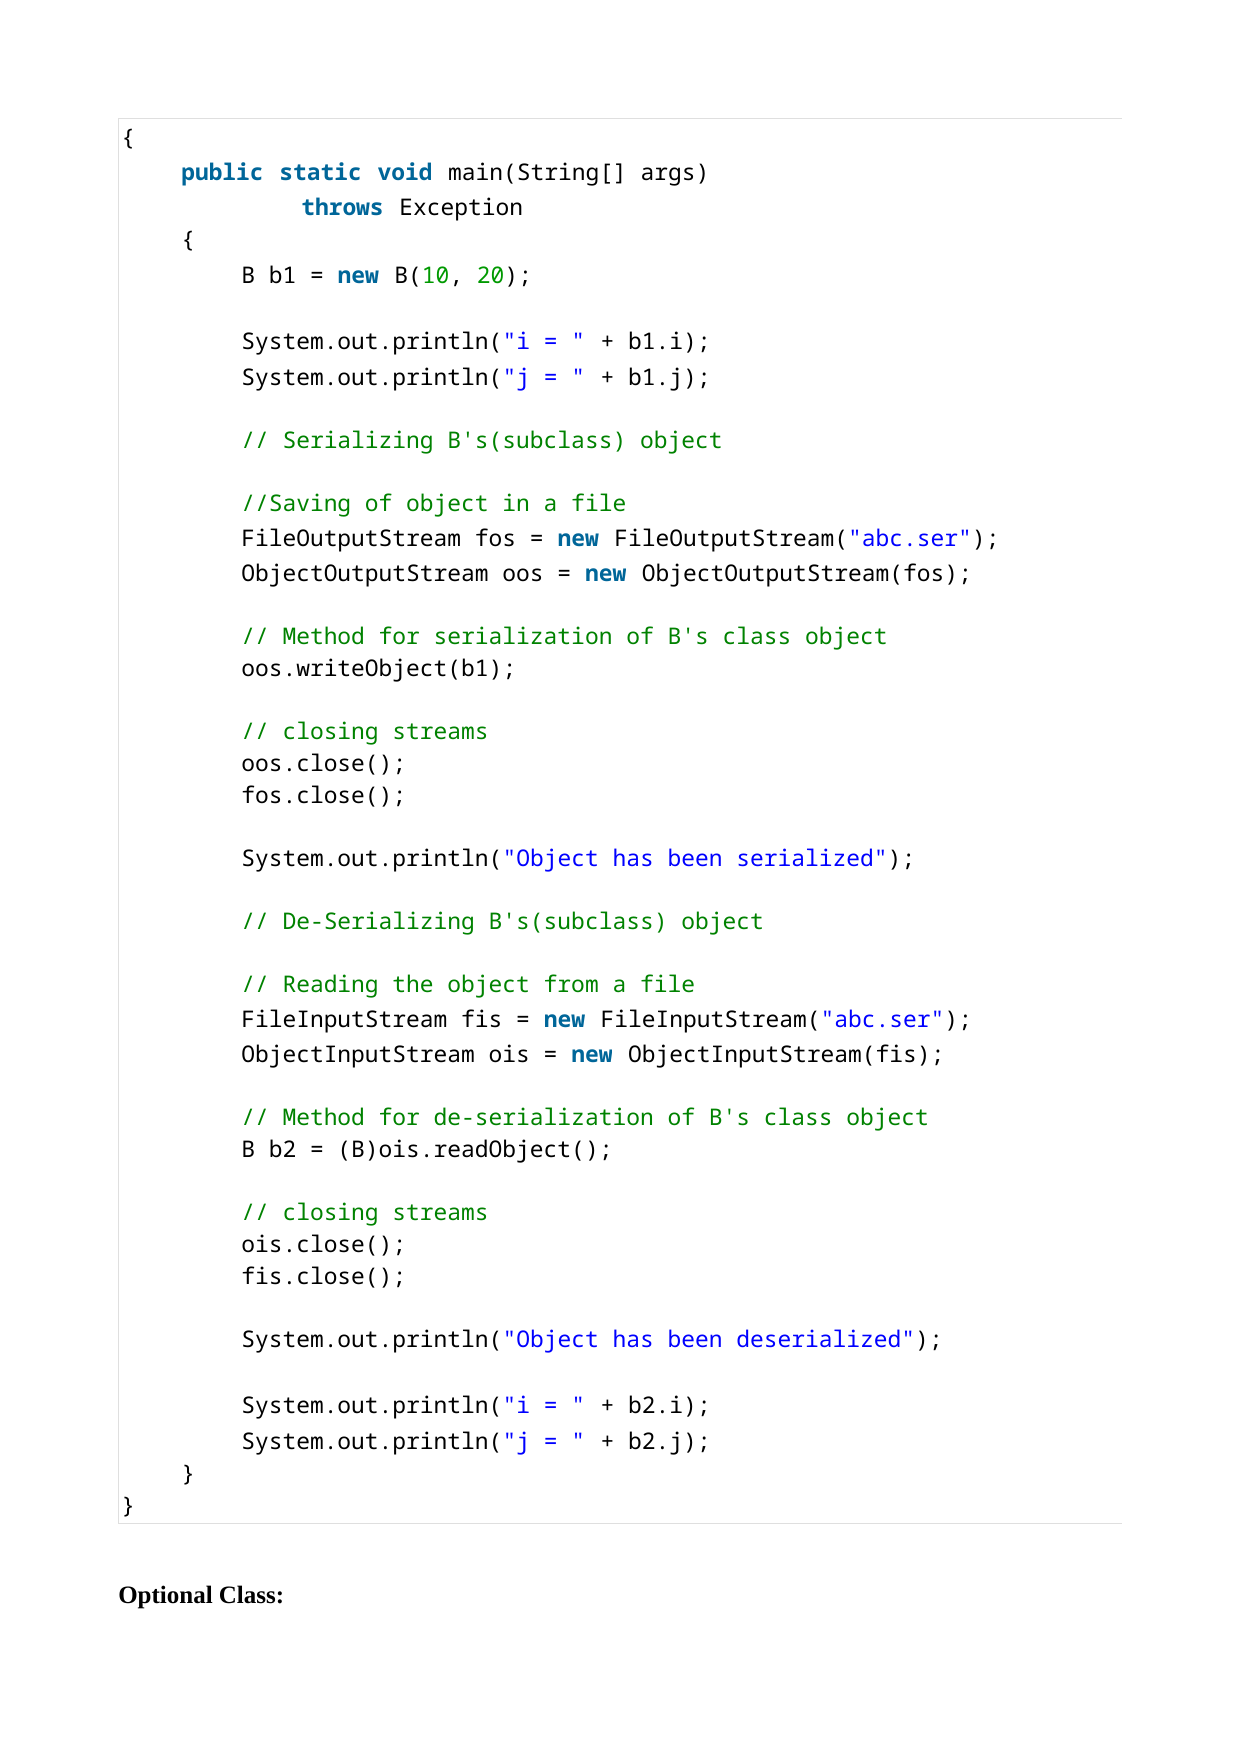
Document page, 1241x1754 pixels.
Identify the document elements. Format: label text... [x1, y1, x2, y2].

text Optional Class: [118, 1581, 1122, 1609]
table_header { public static void main(String[] args) throws Exception { B b1 = new B(10, 20); System.out.println("i = " + b1.i); System.out.println("j = " + b1.j); // Serializing B's(subclass) object //Saving of object in a file FileOutputStream fos = new FileOutputStream("abc.ser"); ObjectOutputStream oos = new ObjectOutputStream(fos); // Method for serialization of B's class object oos.writeObject(b1); // closing streams oos.close(); fos.close(); System.out.println("Object has been serialized"); // De-Serializing B's(subclass) object // Reading the object from a file FileInputStream fis = new FileInputStream("abc.ser"); ObjectInputStream ois = new ObjectInputStream(fis); // Method for de-serialization of B's class object B b2 = (B)ois.readObject(); // closing streams ois.close(); fis.close(); System.out.println("Object has been deserialized"); System.out.println("i = " + b2.i); System.out.println("j = " + b2.j); } } [119, 119, 1122, 1523]
